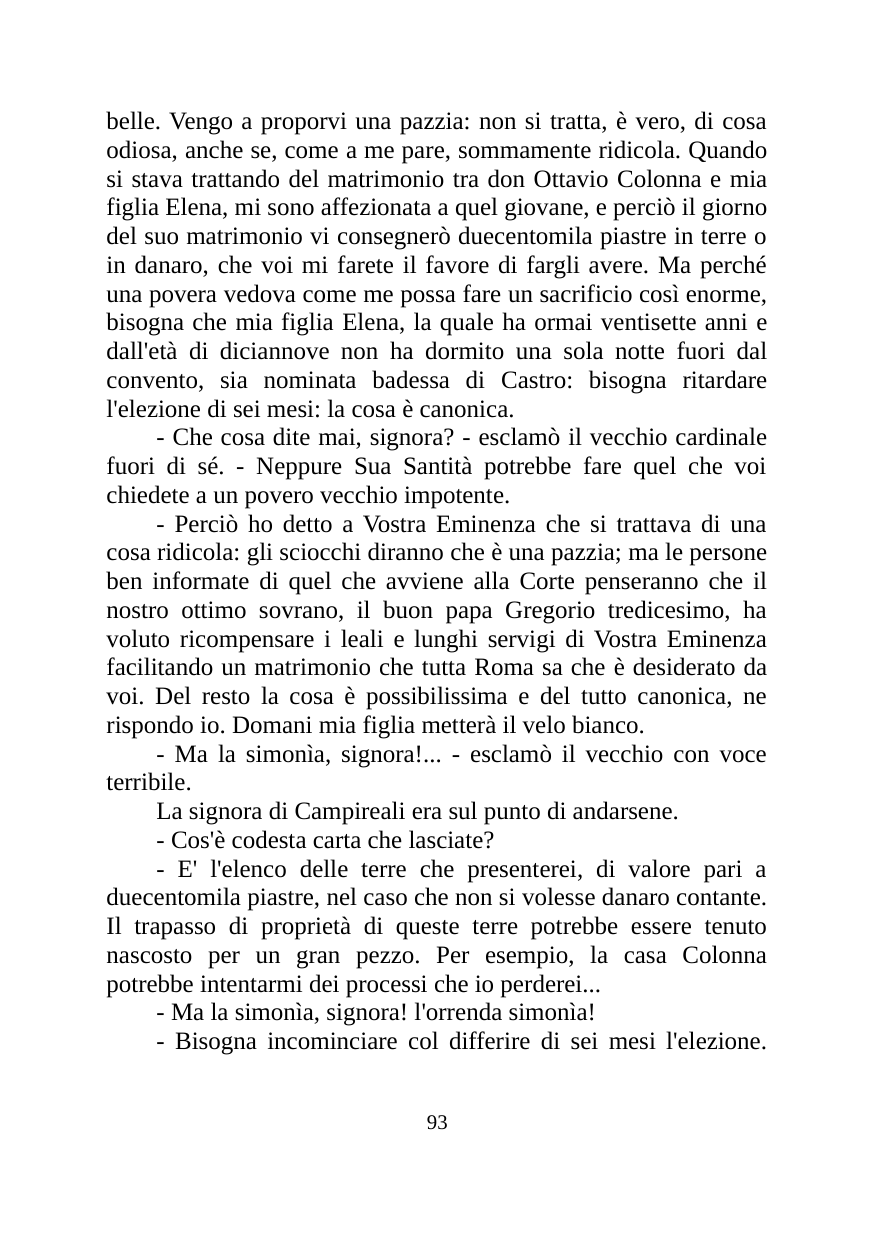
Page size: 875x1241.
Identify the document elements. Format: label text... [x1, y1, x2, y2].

text - Bisogna incominciare col differire di sei mesi l'elezione. [106, 1026, 768, 1055]
text - Ma la simonìa, signora!... - esclamò il vecchio con voce terribile. [106, 739, 768, 796]
text - Perciò ho detto a Vostra Eminenza che si trattava di una cosa ridicola: gli sciocchi diranno che è una pazzia; ma le persone ben informate di quel che avviene alla Corte penseranno che il nostro ottimo sovrano, il buon papa Gregorio tredicesimo, ha voluto ricompensare i leali e lunghi servigi di Vostra Eminenza facilitando un matrimonio che tutta Roma sa che è desiderato da voi. Del resto la cosa è possibilissima e del tutto canonica, ne rispondo io. Domani mia figlia metterà il velo bianco. [106, 509, 768, 739]
text - Cos'è codesta carta che lasciate? [106, 825, 768, 854]
text belle. Vengo a proporvi una pazzia: non si tratta, è vero, di cosa odiosa, anche se, come a me pare, sommamente ridicola. Quando si stava trattando del matrimonio tra don Ottavio Colonna e mia figlia Elena, mi sono affezionata a quel giovane, e perciò il giorno del suo matrimonio vi consegnerò duecentomila piastre in terre o in danaro, che voi mi farete il favore di fargli avere. Ma perché una povera vedova come me possa fare un sacrificio così enorme, bisogna che mia figlia Elena, la quale ha ormai ventisette anni e dall'età di diciannove non ha dormito una sola notte fuori dal convento, sia nominata badessa di Castro: bisogna ritardare l'elezione di sei mesi: la cosa è canonica. [106, 106, 768, 422]
text - E' l'elenco delle terre che presenterei, di valore pari a duecentomila piastre, nel caso che non si volesse danaro contante. Il trapasso di proprietà di queste terre potrebbe essere tenuto nascosto per un gran pezzo. Per esempio, la casa Colonna potrebbe intentarmi dei processi che io perderei... [106, 854, 768, 997]
text La signora di Campireali era sul punto di andarsene. [106, 796, 768, 825]
text - Ma la simonìa, signora! l'orrenda simonìa! [106, 997, 768, 1026]
text - Che cosa dite mai, signora? - esclamò il vecchio cardinale fuori di sé. - Neppure Sua Santità potrebbe fare quel che voi chiedete a un povero vecchio impotente. [106, 422, 768, 509]
